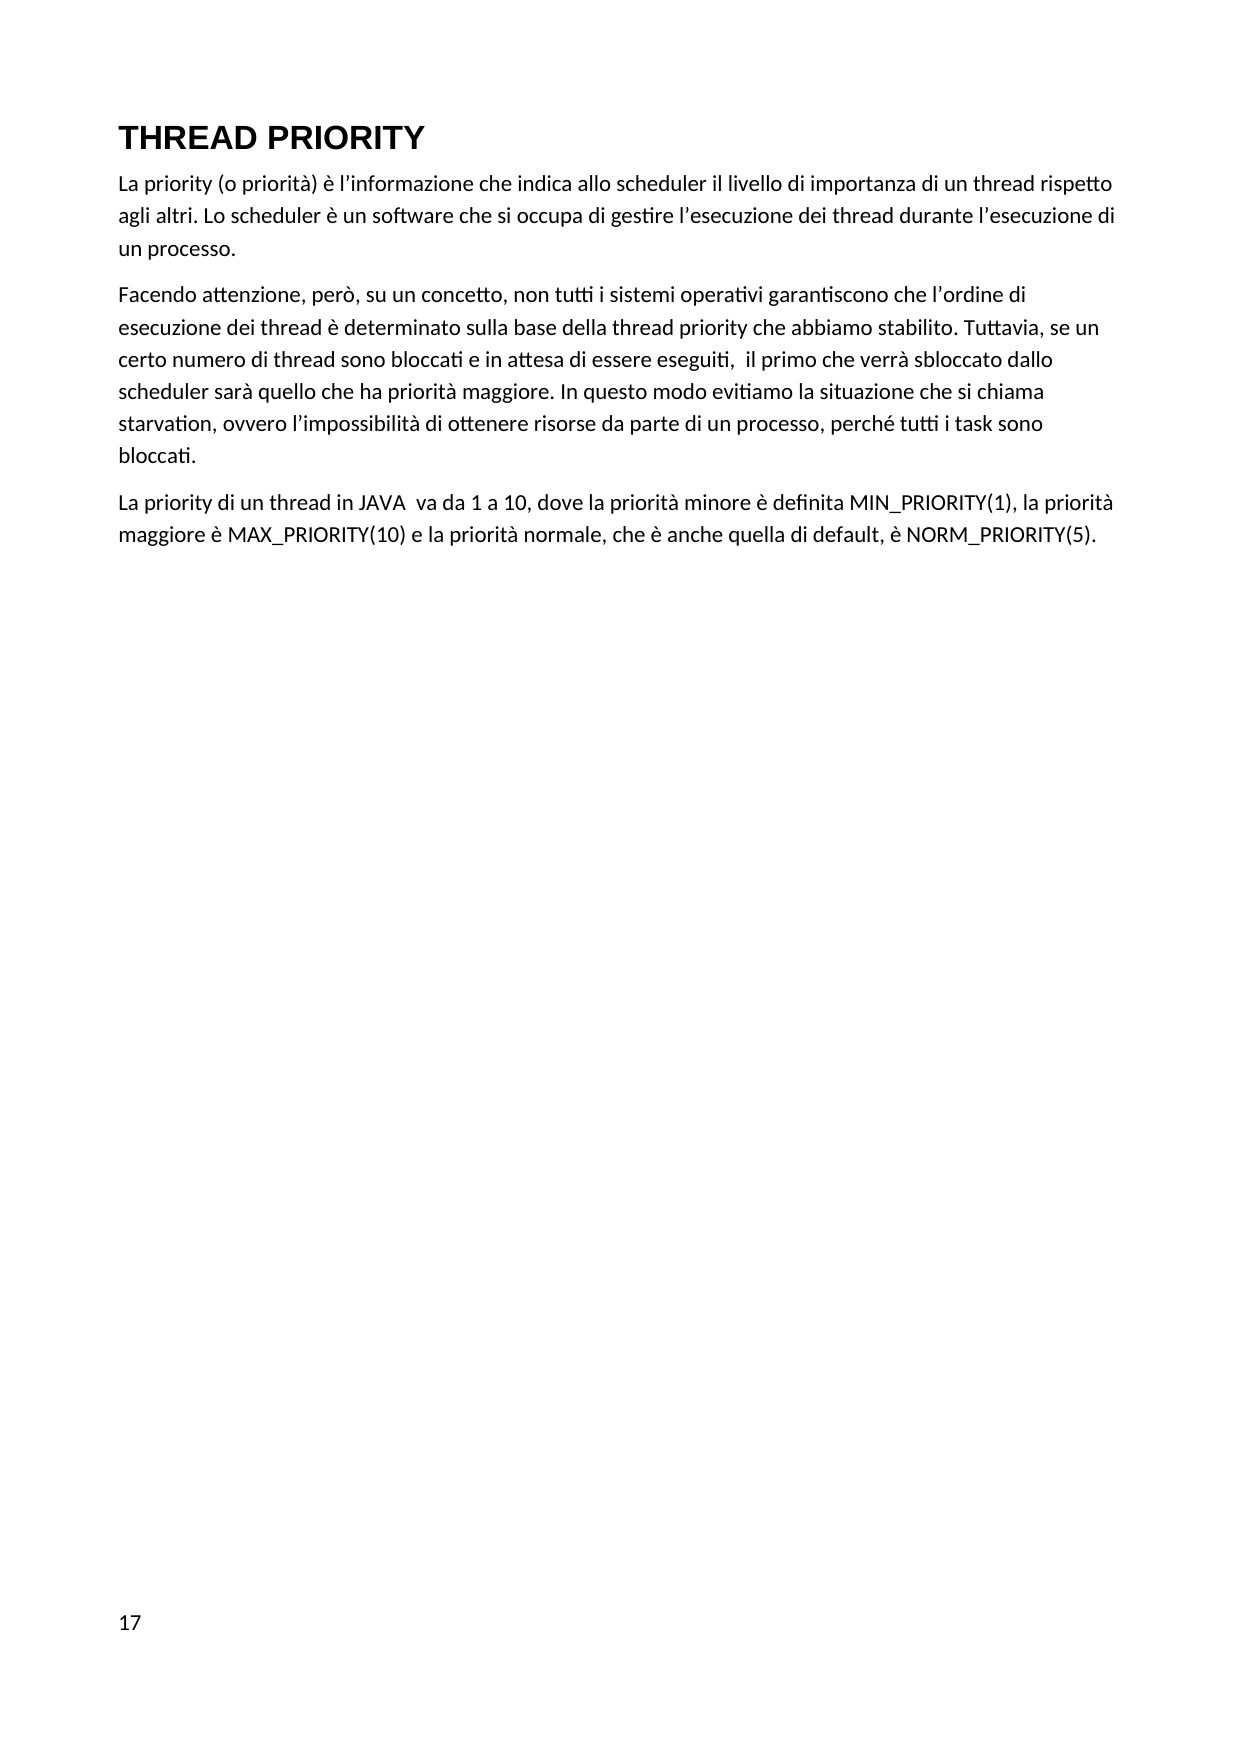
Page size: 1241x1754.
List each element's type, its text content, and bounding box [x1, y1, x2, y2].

subtitle THREAD PRIORITY [118, 118, 1122, 157]
text La priority di un thread in JAVA va da 1 a 10, dove la priorità minore è definita MIN_PRIORITY(1), la priorità maggiore è MAX_PRIORITY(10) e la priorità normale, che è anche quella di default, è NORM_PRIORITY(5). [118, 488, 1122, 548]
text La priority (o priorità) è l’informazione che indica allo scheduler il livello di importanza di un thread rispetto agli altri. Lo scheduler è un software che si occupa di gestire l’esecuzione dei thread durante l’esecuzione di un processo. [118, 169, 1122, 262]
text Facendo attenzione, però, su un concetto, non tutti i sistemi operativi garantiscono che l’ordine di esecuzione dei thread è determinato sulla base della thread priority che abbiamo stabilito. Tuttavia, se un certo numero di thread sono bloccati e in attesa di essere eseguiti, il primo che verrà sbloccato dallo scheduler sarà quello che ha priorità maggiore. In questo modo evitiamo la situazione che si chiama starvation, ovvero l’impossibilità di ottenere risorse da parte di un processo, perché tutti i task sono bloccati. [118, 280, 1122, 469]
